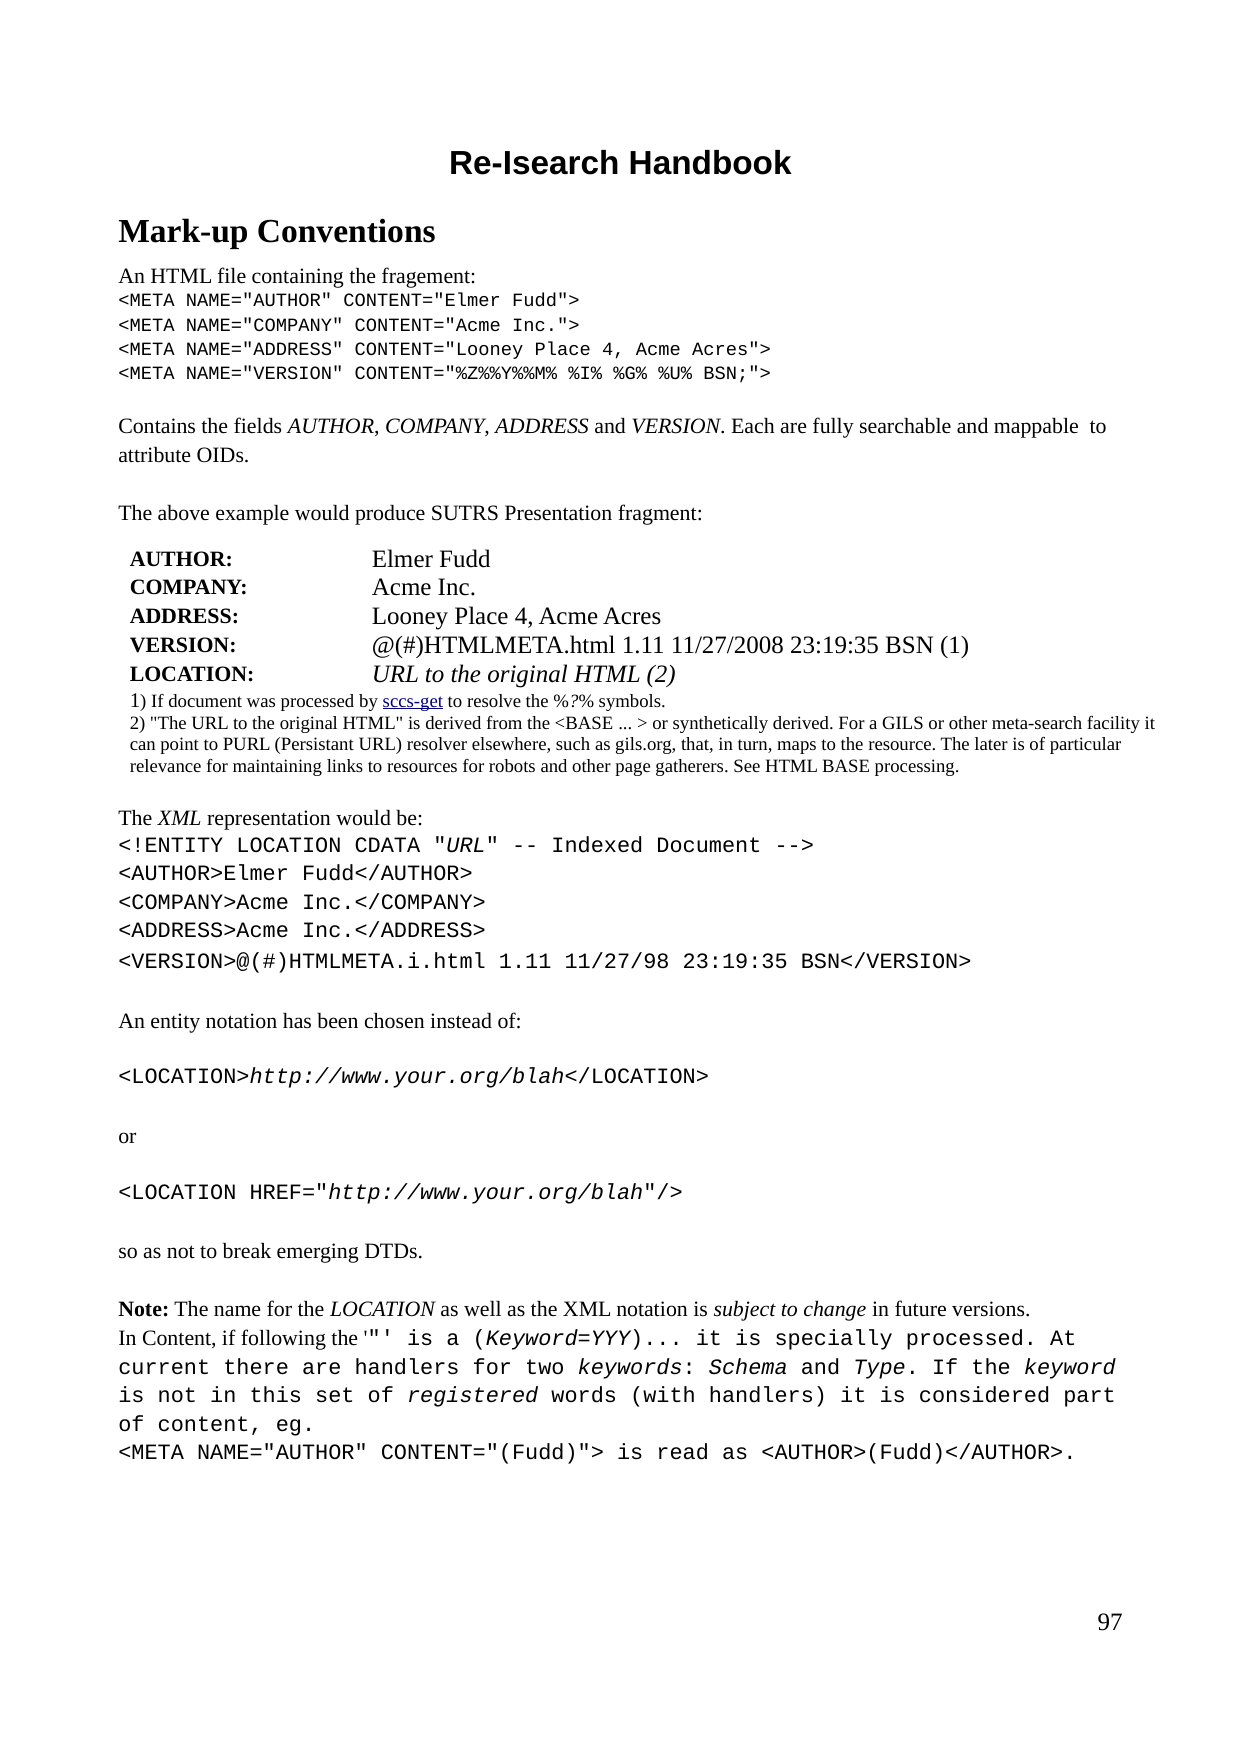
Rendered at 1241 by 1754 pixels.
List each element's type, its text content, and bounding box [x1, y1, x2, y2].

table_header Elmer Fudd [372, 544, 1157, 572]
table_cell ADDRESS: [130, 601, 372, 630]
text Note: The name for the LOCATION as well as the XML notation is subject to change in future versions. [118, 1296, 1122, 1322]
table_cell Looney Place 4, Acme Acres [372, 601, 1157, 630]
text <META NAME="VERSION" CONTENT="%Z%%Y%%M% %I% %G% %U% BSN;"> [118, 364, 1122, 385]
text In Content, if following the '"' is a (Keyword=YYY)... it is specially processed. At current there are handlers for two keywords: Schema and Type. If the keyword is not in this set of registered words (with handlers) it is considered part of content, eg. <META NAME="AUTHOR" CONTENT="(Fudd)"> is read as <AUTHOR>(Fudd)</AUTHOR>. [118, 1325, 1122, 1466]
text so as not to break emerging DTDs. [118, 1238, 1122, 1264]
text <LOCATION HREF="http://www.your.org/blah"/> [118, 1181, 1122, 1235]
text or [118, 1123, 1122, 1177]
table_cell @(#)HTMLMETA.html 1.11 11/27/2008 23:19:35 BSN (1) [372, 630, 1157, 659]
subtitle Mark-up Conventions [118, 212, 1122, 250]
table_cell Acme Inc. [372, 573, 1157, 601]
text An HTML file containing the fragement: <META NAME="AUTHOR" CONTENT="Elmer Fudd"> [118, 263, 1122, 312]
table_cell VERSION: [130, 630, 372, 659]
table_cell LOCATION: [130, 659, 372, 687]
text <LOCATION>http://www.your.org/blah</LOCATION> [118, 1037, 1122, 1090]
text An entity notation has been chosen instead of: [118, 1008, 1122, 1033]
table_cell COMPANY: [130, 573, 372, 601]
table_header AUTHOR: [130, 544, 372, 572]
table_cell 1) If document was processed by sccs-get to resolve the %?% symbols. 2) "The URL to the original HTML" is derived from the <BASE ... > or synthetically derived. For a GILS or other meta-search facility it can point to PURL (Persistant URL) resolver elsewhere, such as gils.org, that, in turn, maps to the resource. The later is of particular relevance for maintaining links to resources for robots and other page gatherers. See HTML BASE processing. [130, 688, 1157, 776]
table_cell URL to the original HTML (2) [372, 659, 1157, 687]
text Contains the fields AUTHOR, COMPANY, ADDRESS and VERSION. Each are fully searchable and mappable to attribute OIDs. [118, 413, 1122, 467]
text The above example would produce SUTRS Presentation fragment: [118, 500, 1122, 525]
text <META NAME="COMPANY" CONTENT="Acme Inc."> [118, 315, 1122, 337]
text <META NAME="ADDRESS" CONTENT="Looney Place 4, Acme Acres"> [118, 340, 1122, 361]
text The XML representation would be: <!ENTITY LOCATION CDATA "URL" -- Indexed Document --> <AUTHOR>Elmer Fudd</AUTHOR> <COMPANY>Acme Inc.</COMPANY> <ADDRESS>Acme Inc.</ADDRESS> <VERSION>@(#)HTMLMETA.i.html 1.11 11/27/98 23:19:35 BSN</VERSION> [118, 805, 1122, 975]
